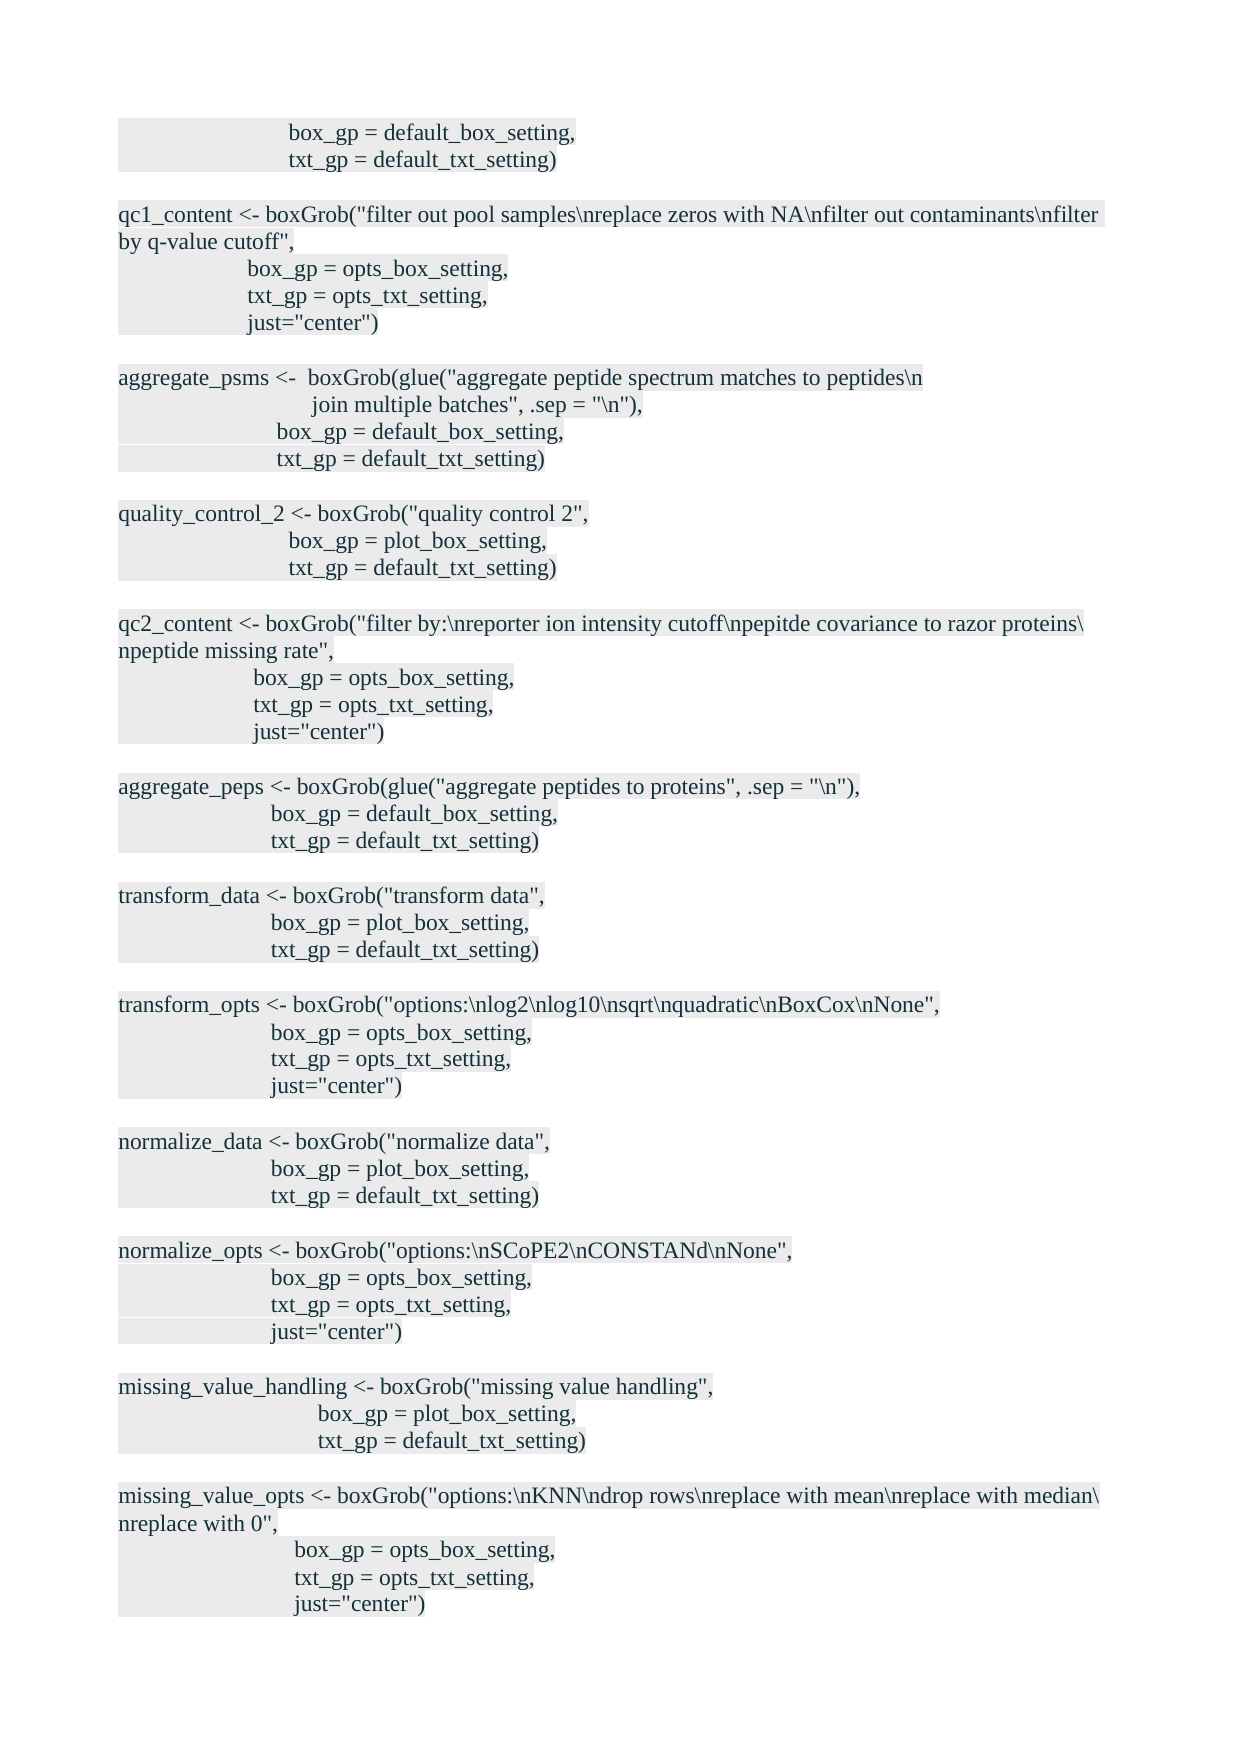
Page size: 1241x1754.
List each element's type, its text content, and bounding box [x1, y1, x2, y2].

text aggregate_peps <- boxGrob(glue("aggregate peptides to proteins", .sep = "\n"), [118, 772, 1122, 799]
text txt_gp = default_txt_setting) [118, 444, 1122, 472]
text txt_gp = default_txt_setting) [118, 826, 1122, 853]
text transform_opts <- boxGrob("options:\nlog2\nlog10\nsqrt\nquadratic\nBoxCox\nNone", [118, 991, 1122, 1018]
text normalize_data <- boxGrob("normalize data", [118, 1127, 1122, 1154]
text txt_gp = default_txt_setting) [118, 145, 1122, 172]
text qc1_content <- boxGrob("filter out pool samples\nreplace zeros with NA\nfilter out contaminants\nfilter by q-value cutoff", [118, 200, 1122, 254]
text join multiple batches", .sep = "\n"), [118, 391, 1122, 418]
text box_gp = opts_box_setting, [118, 254, 1122, 281]
text qc2_content <- boxGrob("filter by:\nreporter ion intensity cutoff\npepitde covariance to razor proteins\npeptide missing rate", [118, 609, 1122, 663]
text txt_gp = opts_txt_setting, [118, 281, 1122, 308]
text txt_gp = default_txt_setting) [118, 554, 1122, 581]
text just="center") [118, 308, 1122, 335]
text txt_gp = opts_txt_setting, [118, 690, 1122, 717]
text txt_gp = opts_txt_setting, [118, 1563, 1122, 1590]
text transform_data <- boxGrob("transform data", [118, 882, 1122, 909]
text txt_gp = opts_txt_setting, [118, 1290, 1122, 1317]
text just="center") [118, 717, 1122, 744]
text missing_value_handling <- boxGrob("missing value handling", [118, 1373, 1122, 1400]
text box_gp = opts_box_setting, [118, 1018, 1122, 1045]
text box_gp = plot_box_setting, [118, 909, 1122, 936]
text box_gp = plot_box_setting, [118, 1400, 1122, 1427]
text normalize_opts <- boxGrob("options:\nSCoPE2\nCONSTANd\nNone", [118, 1236, 1122, 1263]
text box_gp = opts_box_setting, [118, 1536, 1122, 1563]
text txt_gp = default_txt_setting) [118, 1427, 1122, 1454]
text box_gp = plot_box_setting, [118, 1154, 1122, 1181]
text just="center") [118, 1317, 1122, 1344]
text box_gp = default_box_setting, [118, 418, 1122, 444]
text just="center") [118, 1072, 1122, 1099]
text box_gp = default_box_setting, [118, 799, 1122, 826]
text txt_gp = opts_txt_setting, [118, 1045, 1122, 1072]
text box_gp = opts_box_setting, [118, 1263, 1122, 1290]
text just="center") [118, 1590, 1122, 1617]
text txt_gp = default_txt_setting) [118, 1181, 1122, 1208]
text box_gp = default_box_setting, [118, 118, 1122, 145]
text missing_value_opts <- boxGrob("options:\nKNN\ndrop rows\nreplace with mean\nreplace with median\nreplace with 0", [118, 1482, 1122, 1536]
text aggregate_psms <- boxGrob(glue("aggregate peptide spectrum matches to peptides\n [118, 364, 1122, 391]
text quality_control_2 <- boxGrob("quality control 2", [118, 500, 1122, 527]
text box_gp = opts_box_setting, [118, 663, 1122, 690]
text txt_gp = default_txt_setting) [118, 936, 1122, 963]
text box_gp = plot_box_setting, [118, 527, 1122, 554]
